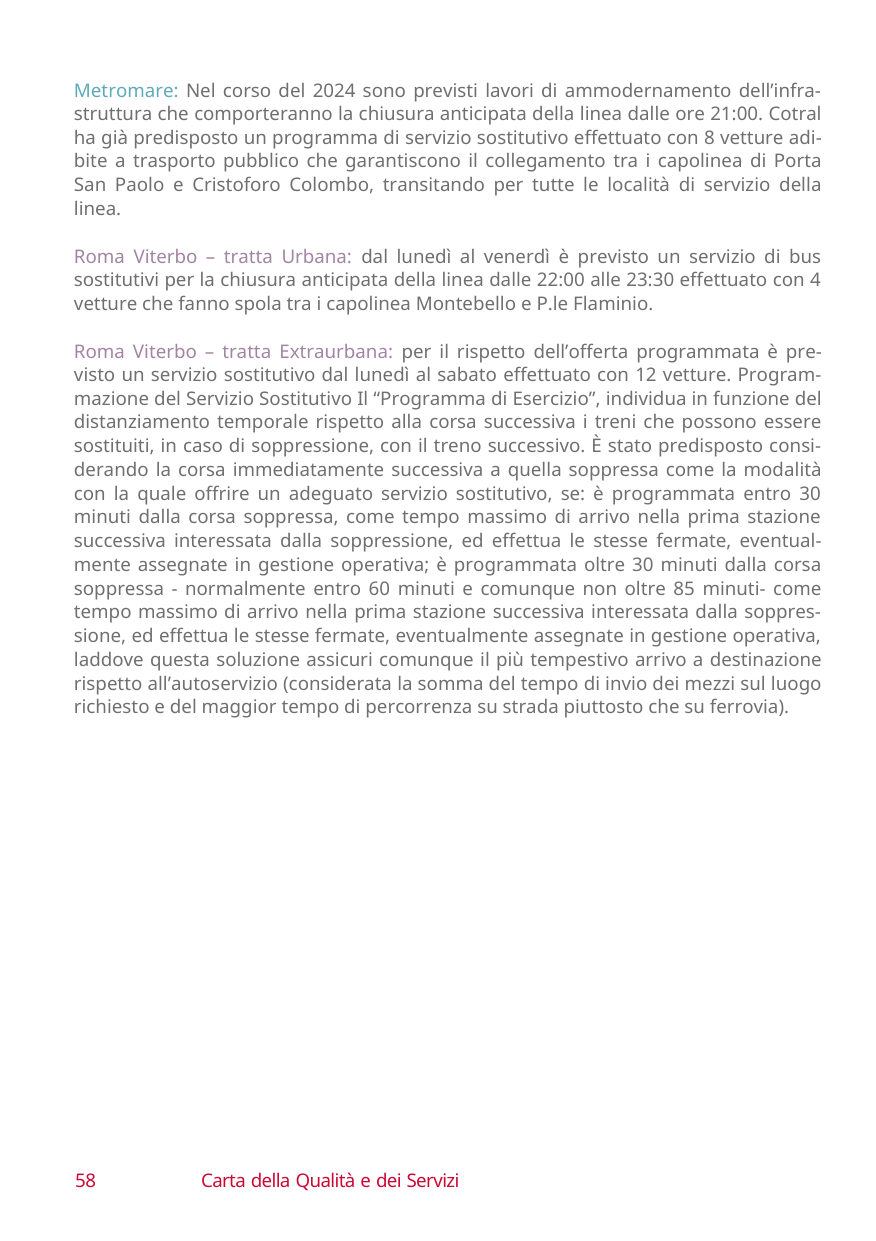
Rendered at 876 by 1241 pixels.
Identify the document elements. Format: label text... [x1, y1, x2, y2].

text Roma Viterbo – tratta Extraurbana: per il rispetto dell’offerta programmata è pre- visto un servizio sostitutivo dal lunedì al sabato effettuato con 12 vetture. Program- mazione del Servizio Sostitutivo Il “Programma di Esercizio”, individua in funzione del distanziamento temporale rispetto alla corsa successiva i treni che possono essere sostituiti, in caso di soppressione, con il treno successivo. È stato predisposto consi- derando la corsa immediatamente successiva a quella soppressa come la modalità con la quale offrire un adeguato servizio sostitutivo, se: è programmata entro 30 minuti dalla corsa soppressa, come tempo massimo di arrivo nella prima stazione successiva interessata dalla soppressione, ed effettua le stesse fermate, eventual- mente assegnate in gestione operativa; è programmata oltre 30 minuti dalla corsa soppressa - normalmente entro 60 minuti e comunque non oltre 85 minuti- come tempo massimo di arrivo nella prima stazione successiva interessata dalla soppres- sione, ed effettua le stesse fermate, eventualmente assegnate in gestione operativa, laddove questa soluzione assicuri comunque il più tempestivo arrivo a destinazione rispetto all’autoservizio (considerata la somma del tempo di invio dei mezzi sul luogo richiesto e del maggior tempo di percorrenza su strada piuttosto che su ferrovia). [74, 339, 822, 719]
text Roma Viterbo – tratta Urbana: dal lunedì al venerdì è previsto un servizio di bus sostitutivi per la chiusura anticipata della linea dalle 22:00 alle 23:30 effettuato con 4 vetture che fanno spola tra i capolinea Montebello e P.le Flaminio. [74, 244, 822, 316]
text Metromare: Nel corso del 2024 sono previsti lavori di ammodernamento dell’infra- struttura che comporteranno la chiusura anticipata della linea dalle ore 21:00. Cotral ha già predisposto un programma di servizio sostitutivo effettuato con 8 vetture adi- bite a trasporto pubblico che garantiscono il collegamento tra i capolinea di Porta San Paolo e Cristoforo Colombo, transitando per tutte le località di servizio della linea. [74, 78, 822, 221]
